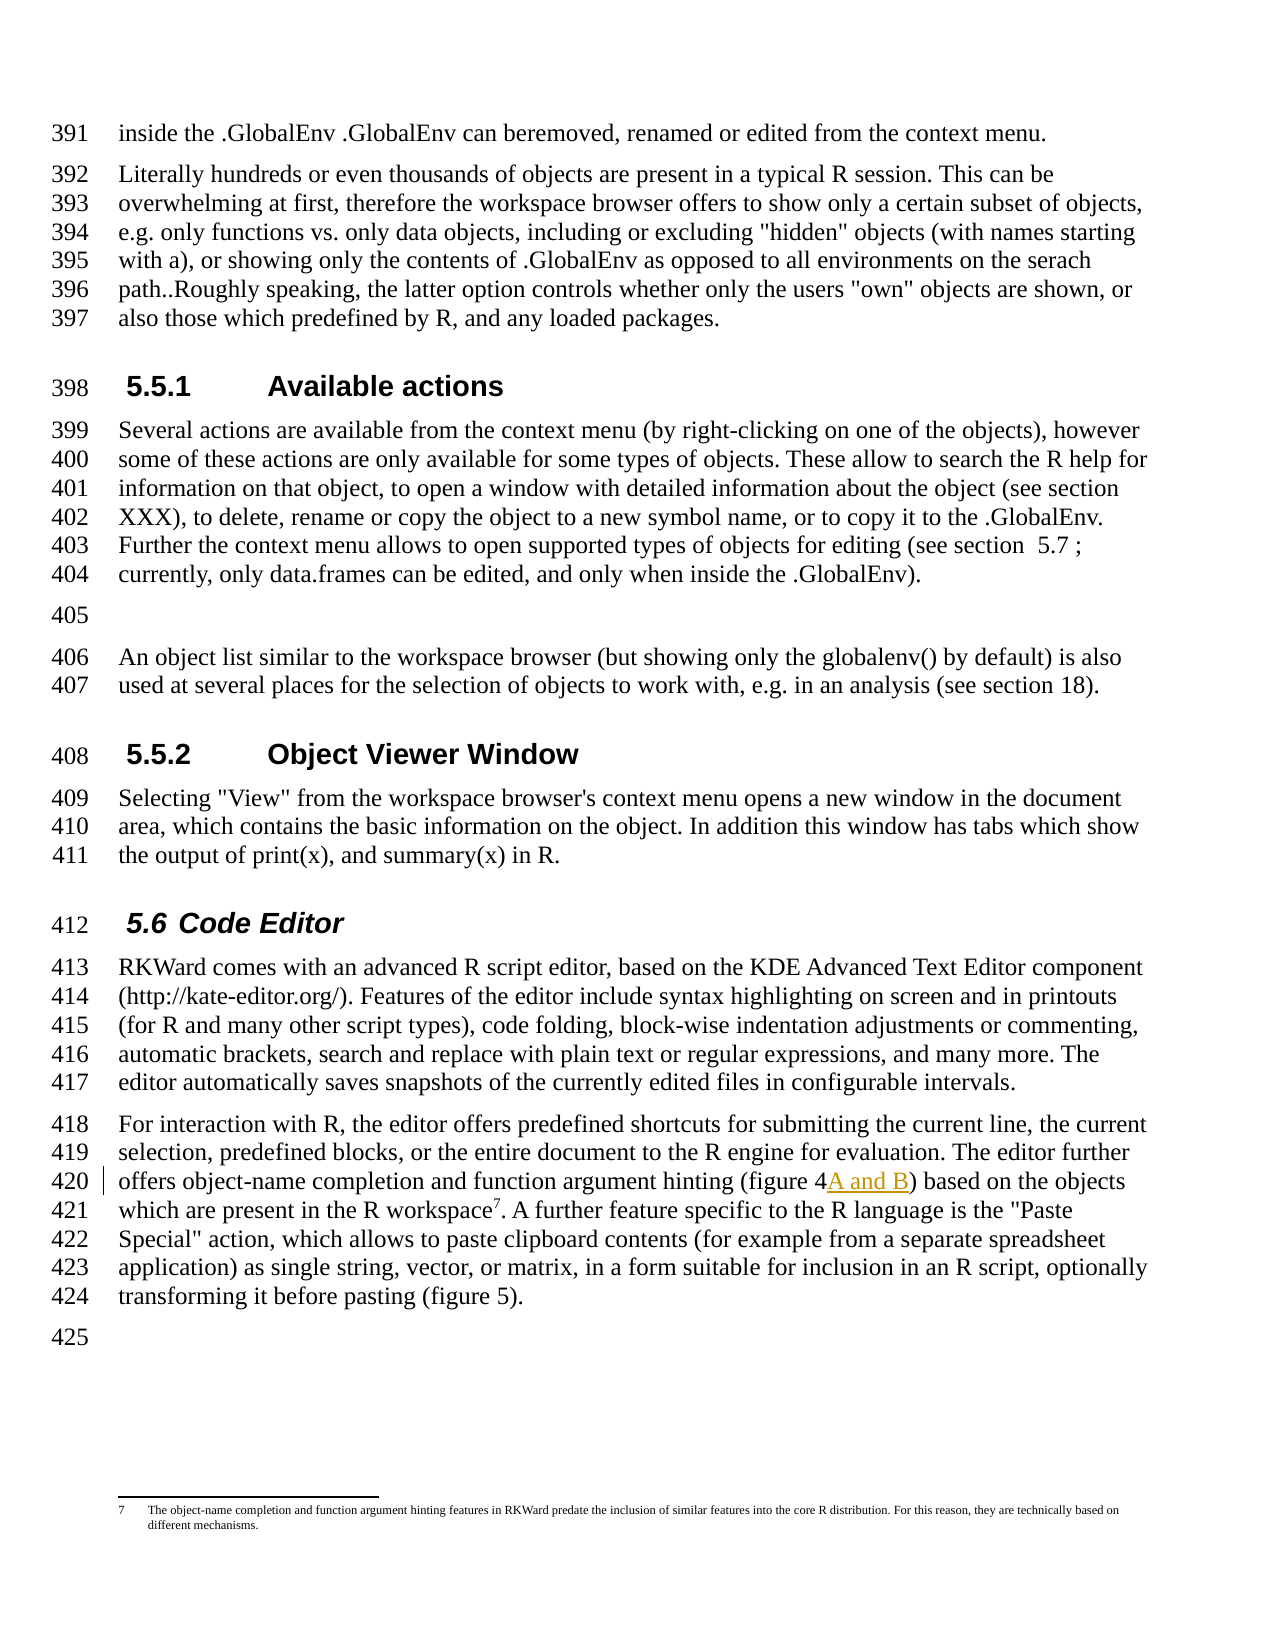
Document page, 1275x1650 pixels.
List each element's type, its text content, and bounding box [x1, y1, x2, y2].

subtitle Code Editor [118, 906, 1157, 940]
text RKWard comes with an advanced R script editor, based on the KDE Advanced Text Editor component (http://kate-editor.org/). Features of the editor include syntax highlighting on screen and in printouts (for R and many other script types), code folding, block-wise indentation adjustments or commenting, automatic brackets, search and replace with plain text or regular expressions, and many more. The editor automatically saves snapshots of the currently edited files in configurable intervals. [118, 952, 1157, 1096]
text An object list similar to the workspace browser (but showing only the globalenv() by default) is also used at several places for the selection of objects to work with, e.g. in an analysis (see section 18). [118, 642, 1157, 699]
text For interaction with R, the editor offers predefined shortcuts for submitting the current line, the current selection, predefined blocks, or the entire document to the R engine for evaluation. The editor further offers object-name completion and function argument hinting (figure 4A and B) based on the objects which are present in the R workspace. A further feature specific to the R language is the "Paste Special" action, which allows to paste clipboard contents (for example from a separate spreadsheet application) as single string, vector, or matrix, in a form suitable for inclusion in an R script, optionally transforming it before pasting (figure 5). [118, 1109, 1157, 1310]
text Literally hundreds or even thousands of objects are present in a typical R session. This can be overwhelming at first, therefore the workspace browser offers to show only a certain subset of objects, e.g. only functions vs. only data objects, including or excluding "hidden" objects (with names starting with a), or showing only the contents of .GlobalEnv as opposed to all environments on the serach path..Roughly speaking, the latter option controls whether only the users "own" objects are shown, or also those which predefined by R, and any loaded packages. [118, 159, 1157, 332]
text Several actions are available from the context menu (by right-clicking on one of the objects), however some of these actions are only available for some types of objects. These allow to search the R help for information on that object, to open a window with detailed information about the object (see section XXX), to delete, rename or copy the object to a new symbol name, or to copy it to the .GlobalEnv. Further the context menu allows to open supported types of objects for editing (see section 5.7 ; currently, only data.frames can be edited, and only when inside the .GlobalEnv). [118, 415, 1157, 588]
subtitle Available actions [118, 369, 1157, 403]
text Selecting "View" from the workspace browser's context menu opens a new window in the document area, which contains the basic information on the object. In addition this window has tabs which show the output of print(x), and summary(x) in R. [118, 783, 1157, 869]
text The object-name completion and function argument hinting features in RKWard predate the inclusion of similar features into the core R distribution. For this reason, they are technically based on different mechanisms. [118, 1503, 1157, 1532]
text inside the .GlobalEnv .GlobalEnv can beremoved, renamed or edited from the context menu. [118, 118, 1157, 147]
subtitle Object Viewer Window [118, 737, 1157, 770]
